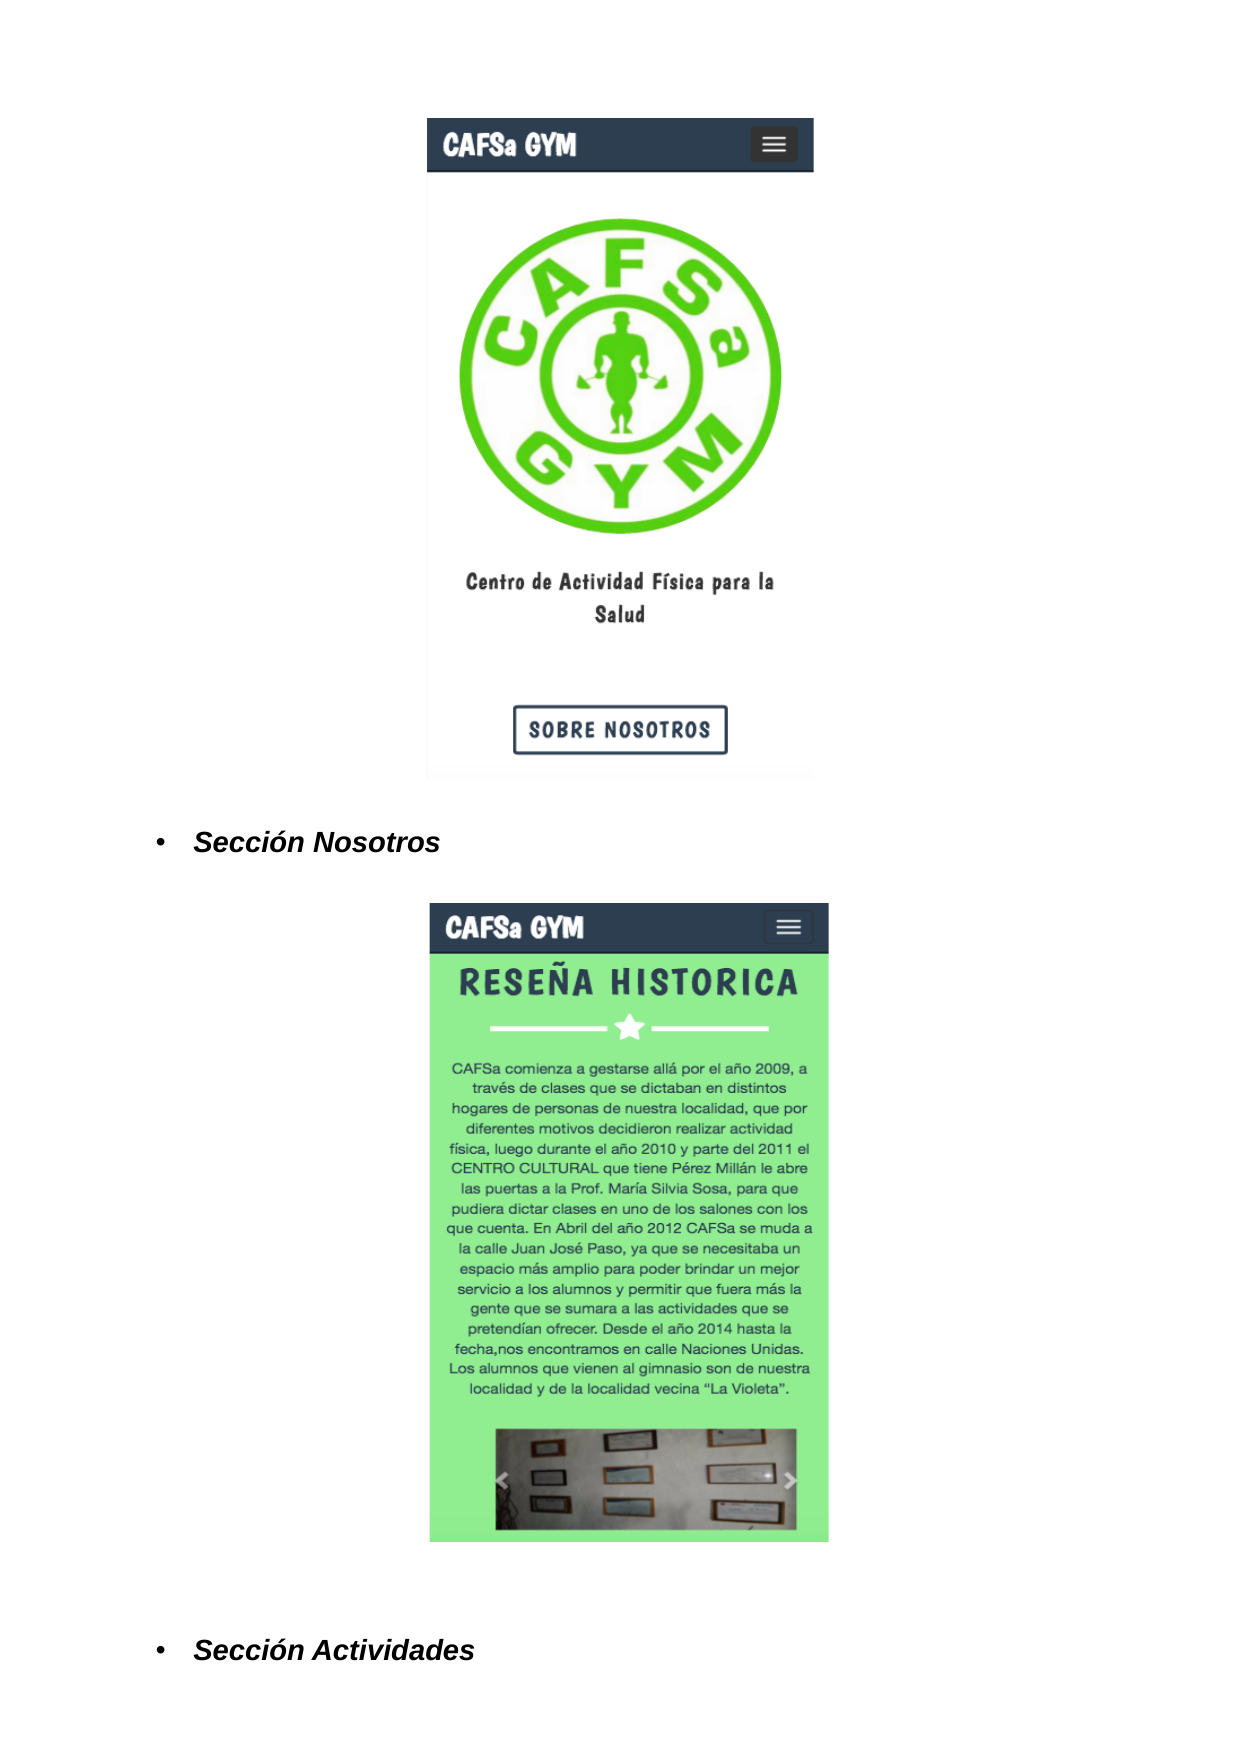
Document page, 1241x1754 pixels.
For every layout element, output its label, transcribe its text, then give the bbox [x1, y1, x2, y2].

picture [429, 903, 829, 1542]
list Sección Actividades [156, 1633, 1122, 1667]
list Sección Nosotros [156, 825, 1122, 858]
picture [426, 118, 814, 779]
